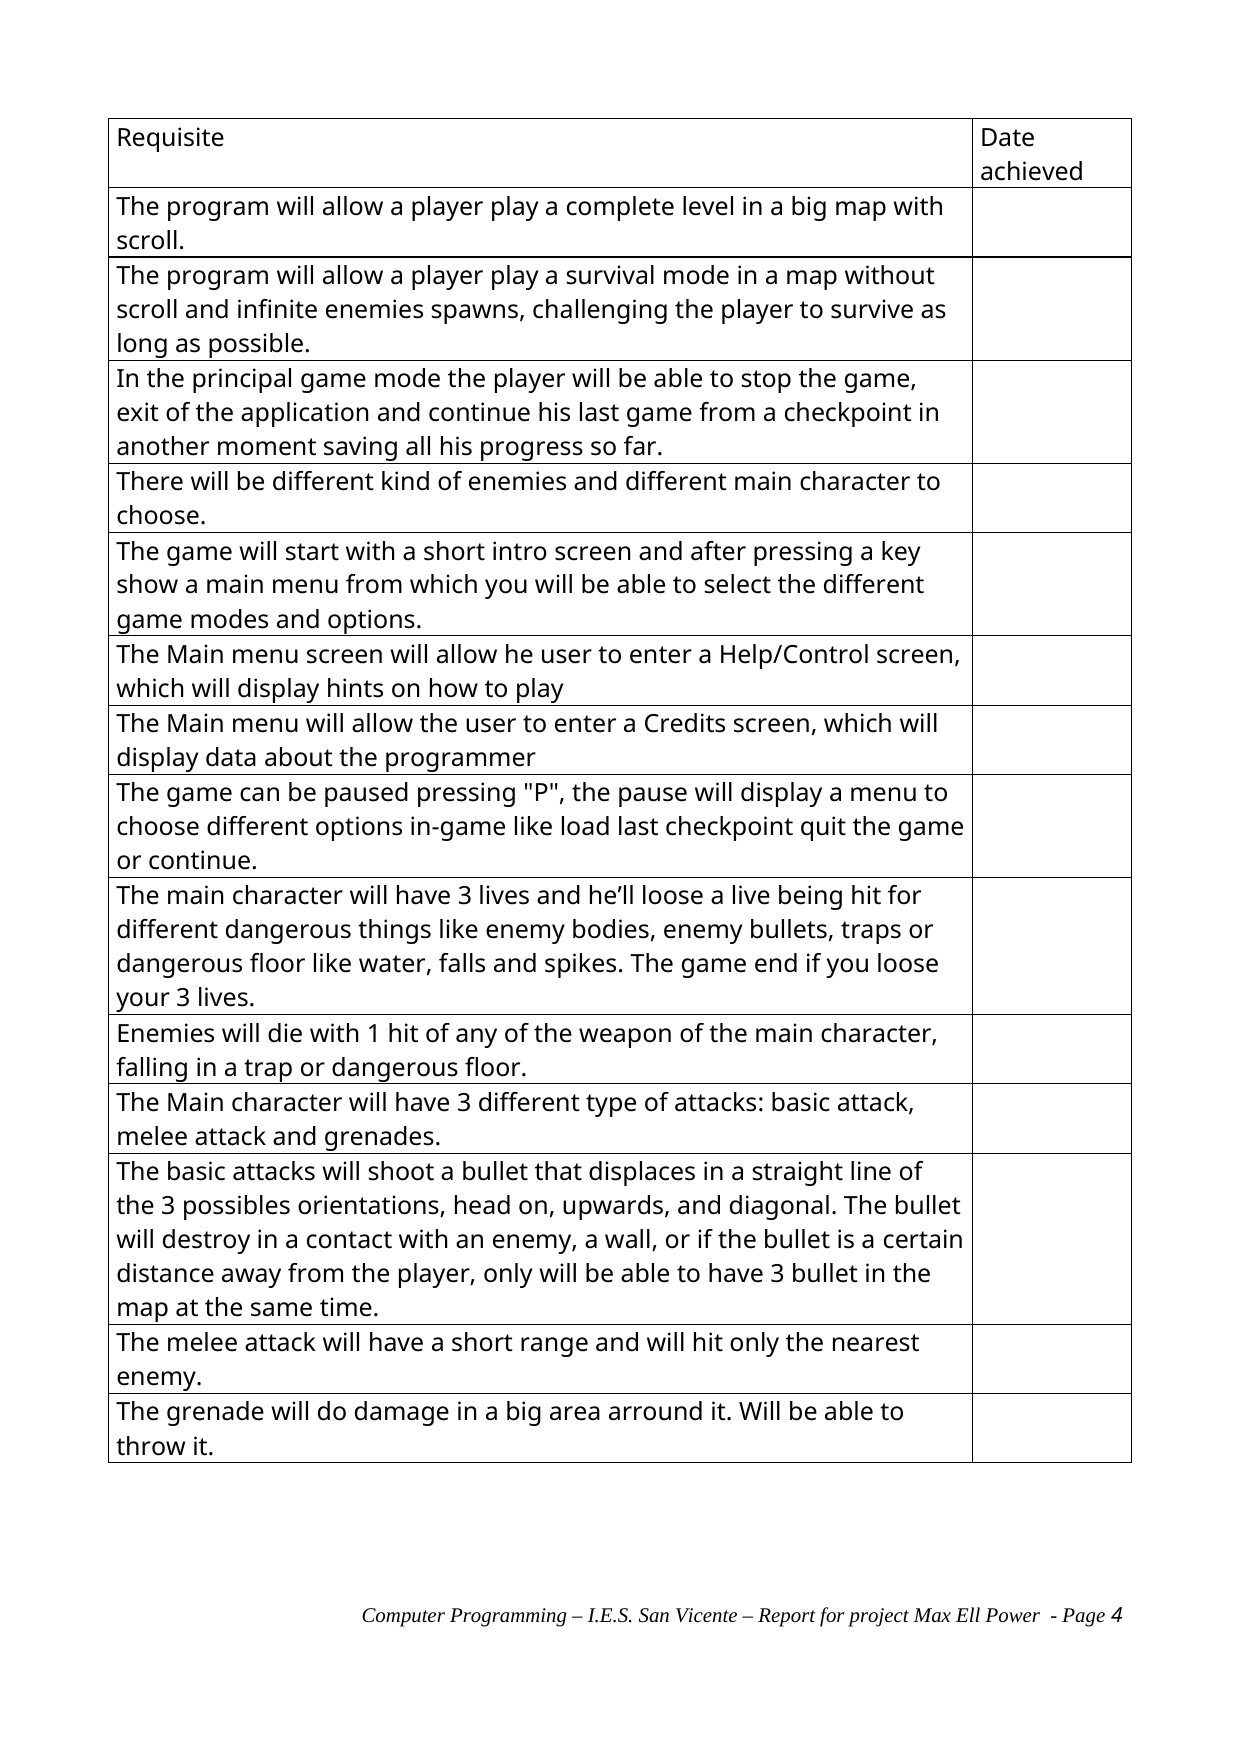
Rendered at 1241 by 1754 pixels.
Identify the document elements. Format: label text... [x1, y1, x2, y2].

table_cell The Main menu will allow the user to enter a Credits screen, which will display data about the programmer [109, 706, 972, 774]
table_cell [973, 706, 1131, 774]
table_cell [973, 1325, 1131, 1393]
table_cell Enemies will die with 1 hit of any of the weapon of the main character, falling in a trap or dangerous floor. [109, 1015, 972, 1083]
table_cell [973, 464, 1131, 532]
table_cell [973, 533, 1131, 635]
table_cell [973, 188, 1131, 256]
table_header Date achieved [973, 119, 1131, 187]
table_cell The Main menu screen will allow he user to enter a Help/Control screen, which will display hints on how to play [109, 636, 972, 704]
table_cell [973, 1084, 1131, 1152]
table_cell [973, 258, 1131, 360]
table_cell The basic attacks will shoot a bullet that displaces in a straight line of the 3 possibles orientations, head on, upwards, and diagonal. The bullet will destroy in a contact with an enemy, a wall, or if the bullet is a certain distance away from the player, only will be able to have 3 bullet in the map at the same time. [109, 1154, 972, 1324]
table_cell The main character will have 3 lives and he’ll loose a live being hit for different dangerous things like enemy bodies, enemy bullets, traps or dangerous floor like water, falls and spikes. The game end if you loose your 3 lives. [109, 878, 972, 1014]
table_cell The melee attack will have a short range and will hit only the nearest enemy. [109, 1325, 972, 1393]
table_cell [973, 878, 1131, 1014]
table_cell [973, 1154, 1131, 1324]
table_cell The program will allow a player play a complete level in a big map with scroll. [109, 188, 972, 256]
table_cell [973, 361, 1131, 463]
table_cell The Main character will have 3 different type of attacks: basic attack, melee attack and grenades. [109, 1084, 972, 1152]
table_cell In the principal game mode the player will be able to stop the game, exit of the application and continue his last game from a checkpoint in another moment saving all his progress so far. [109, 361, 972, 463]
table_cell [973, 775, 1131, 877]
table_cell [973, 1015, 1131, 1083]
table_cell The grenade will do damage in a big area arround it. Will be able to throw it. [109, 1394, 972, 1462]
table_cell The program will allow a player play a survival mode in a map without scroll and infinite enemies spawns, challenging the player to survive as long as possible. [109, 258, 972, 360]
table_cell The game will start with a short intro screen and after pressing a key show a main menu from which you will be able to select the different game modes and options. [109, 533, 972, 635]
table_cell [973, 1394, 1131, 1462]
table_cell The game can be paused pressing "P", the pause will display a menu to choose different options in-game like load last checkpoint quit the game or continue. [109, 775, 972, 877]
table_cell [973, 636, 1131, 704]
table_header Requisite [109, 119, 972, 187]
table_cell There will be different kind of enemies and different main character to choose. [109, 464, 972, 532]
